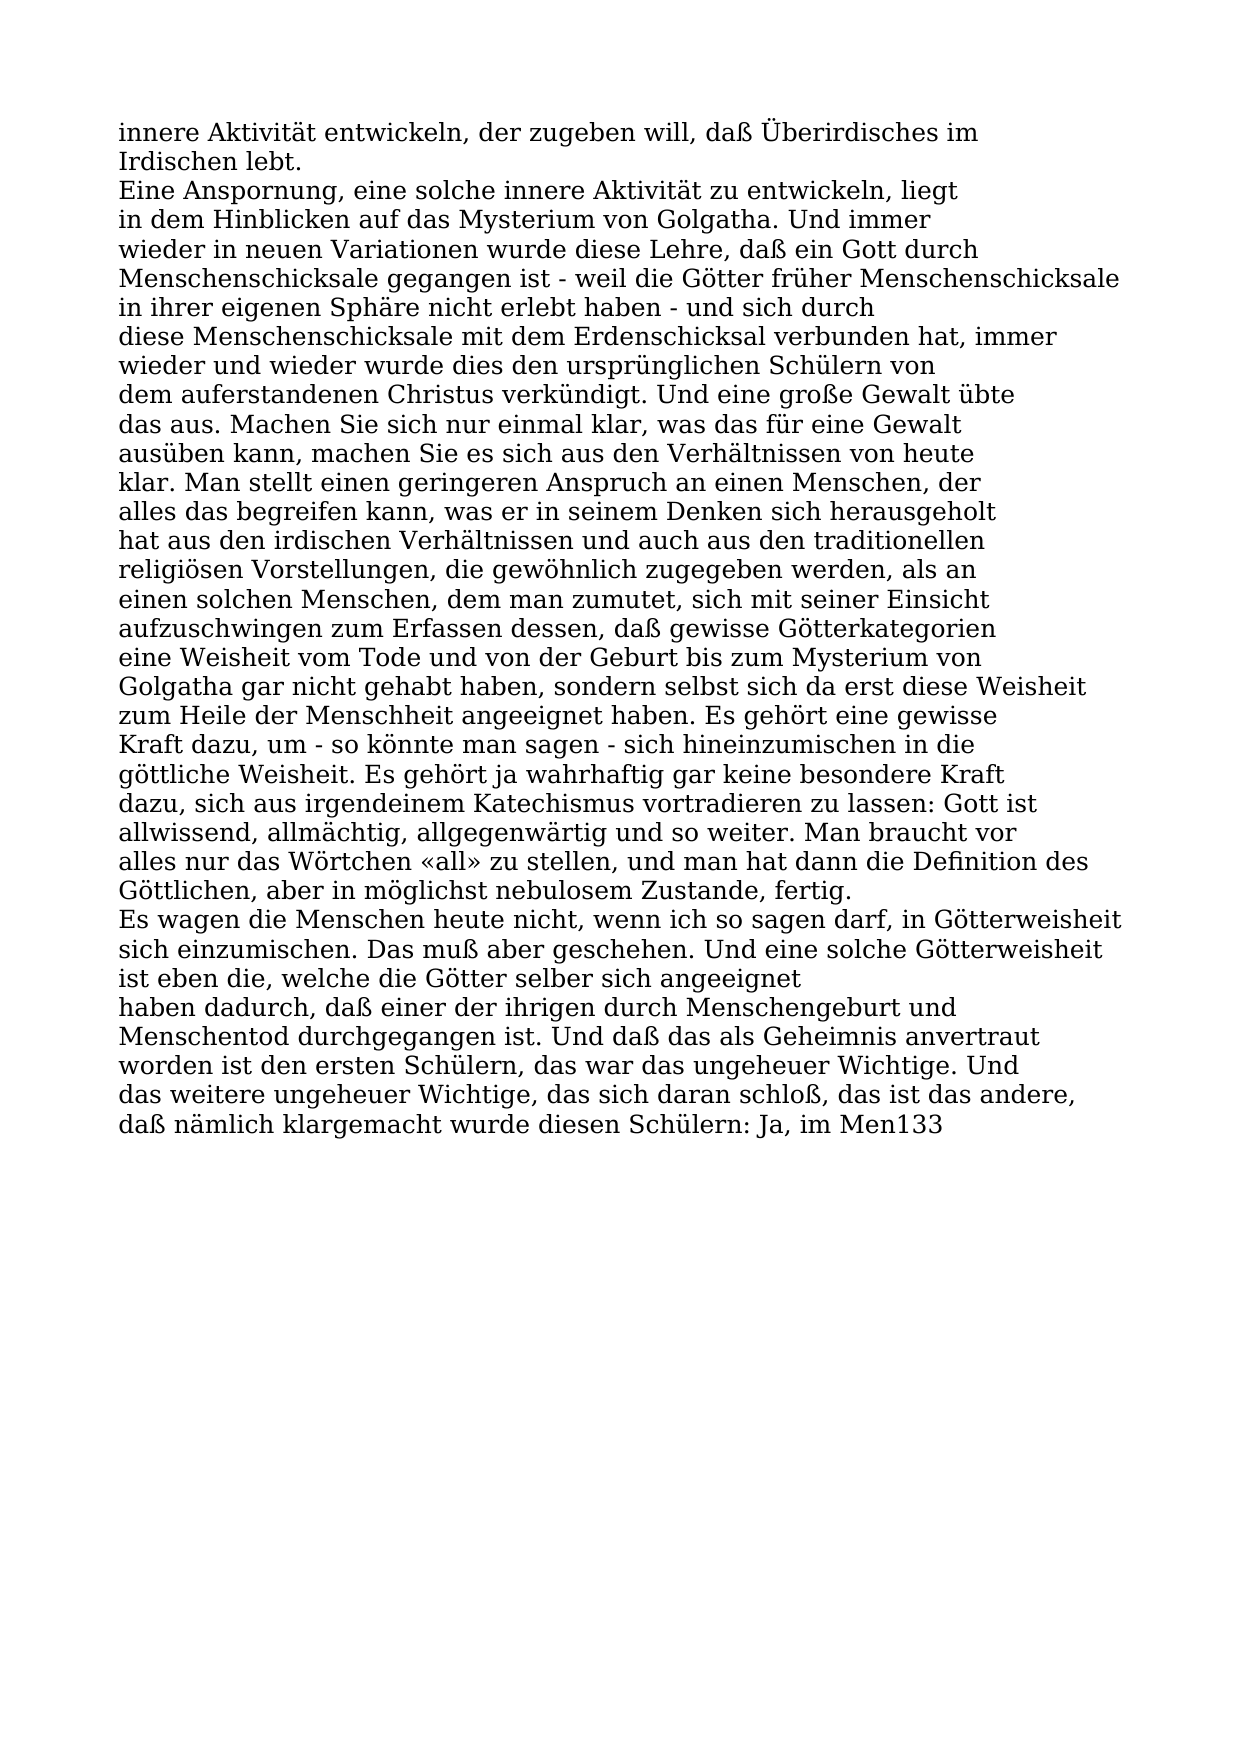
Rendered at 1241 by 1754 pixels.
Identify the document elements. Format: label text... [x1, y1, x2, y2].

text einen solchen Menschen, dem man zumutet, sich mit seiner Einsicht [118, 585, 1122, 614]
text dem auferstandenen Christus verkündigt. Und eine große Gewalt übte [118, 381, 1122, 410]
text worden ist den ersten Schülern, das war das ungeheuer Wichtige. Und [118, 1051, 1122, 1081]
text alles das begreifen kann, was er in seinem Denken sich herausgeholt [118, 497, 1122, 526]
text wieder in neuen Variationen wurde diese Lehre, daß ein Gott durch [118, 235, 1122, 264]
text Irdischen lebt. [118, 147, 1122, 176]
text diese Menschenschicksale mit dem Erdenschicksal verbunden hat, immer wieder und wieder wurde dies den ursprünglichen Schülern von [118, 322, 1122, 381]
text aufzuschwingen zum Erfassen dessen, daß gewisse Götterkategorien [118, 614, 1122, 643]
text das aus. Machen Sie sich nur einmal klar, was das für eine Gewalt [118, 410, 1122, 439]
text innere Aktivität entwickeln, der zugeben will, daß Überirdisches im [118, 118, 1122, 147]
text Kraft dazu, um - so könnte man sagen - sich hineinzumischen in die [118, 731, 1122, 760]
text göttliche Weisheit. Es gehört ja wahrhaftig gar keine besondere Kraft [118, 760, 1122, 789]
text Eine Anspornung, eine solche innere Aktivität zu entwickeln, liegt [118, 176, 1122, 206]
text Golgatha gar nicht gehabt haben, sondern selbst sich da erst diese Weisheit zum Heile der Menschheit angeeignet haben. Es gehört eine gewisse [118, 672, 1122, 731]
text Menschenschicksale gegangen ist - weil die Götter früher Menschenschicksale in ihrer eigenen Sphäre nicht erlebt haben - und sich durch [118, 264, 1122, 322]
text allwissend, allmächtig, allgegenwärtig und so weiter. Man braucht vor [118, 818, 1122, 847]
text eine Weisheit vom Tode und von der Geburt bis zum Mysterium von [118, 643, 1122, 672]
text religiösen Vorstellungen, die gewöhnlich zugegeben werden, als an [118, 556, 1122, 585]
text haben dadurch, daß einer der ihrigen durch Menschengeburt und Menschentod durchgegangen ist. Und daß das als Geheimnis anvertraut [118, 993, 1122, 1051]
text ausüben kann, machen Sie es sich aus den Verhältnissen von heute [118, 439, 1122, 468]
text in dem Hinblicken auf das Mysterium von Golgatha. Und immer [118, 206, 1122, 235]
text dazu, sich aus irgendeinem Katechismus vortradieren zu lassen: Gott ist [118, 789, 1122, 818]
text alles nur das Wörtchen «all» zu stellen, und man hat dann die Definition des Göttlichen, aber in möglichst nebulosem Zustande, fertig. [118, 847, 1122, 906]
text Es wagen die Menschen heute nicht, wenn ich so sagen darf, in Götterweisheit sich einzumischen. Das muß aber geschehen. Und eine solche Götterweisheit ist eben die, welche die Götter selber sich angeeignet [118, 906, 1122, 993]
text hat aus den irdischen Verhältnissen und auch aus den traditionellen [118, 526, 1122, 556]
text das weitere ungeheuer Wichtige, das sich daran schloß, das ist das andere, daß nämlich klargemacht wurde diesen Schülern: Ja, im Men133 [118, 1081, 1122, 1139]
text klar. Man stellt einen geringeren Anspruch an einen Menschen, der [118, 468, 1122, 497]
